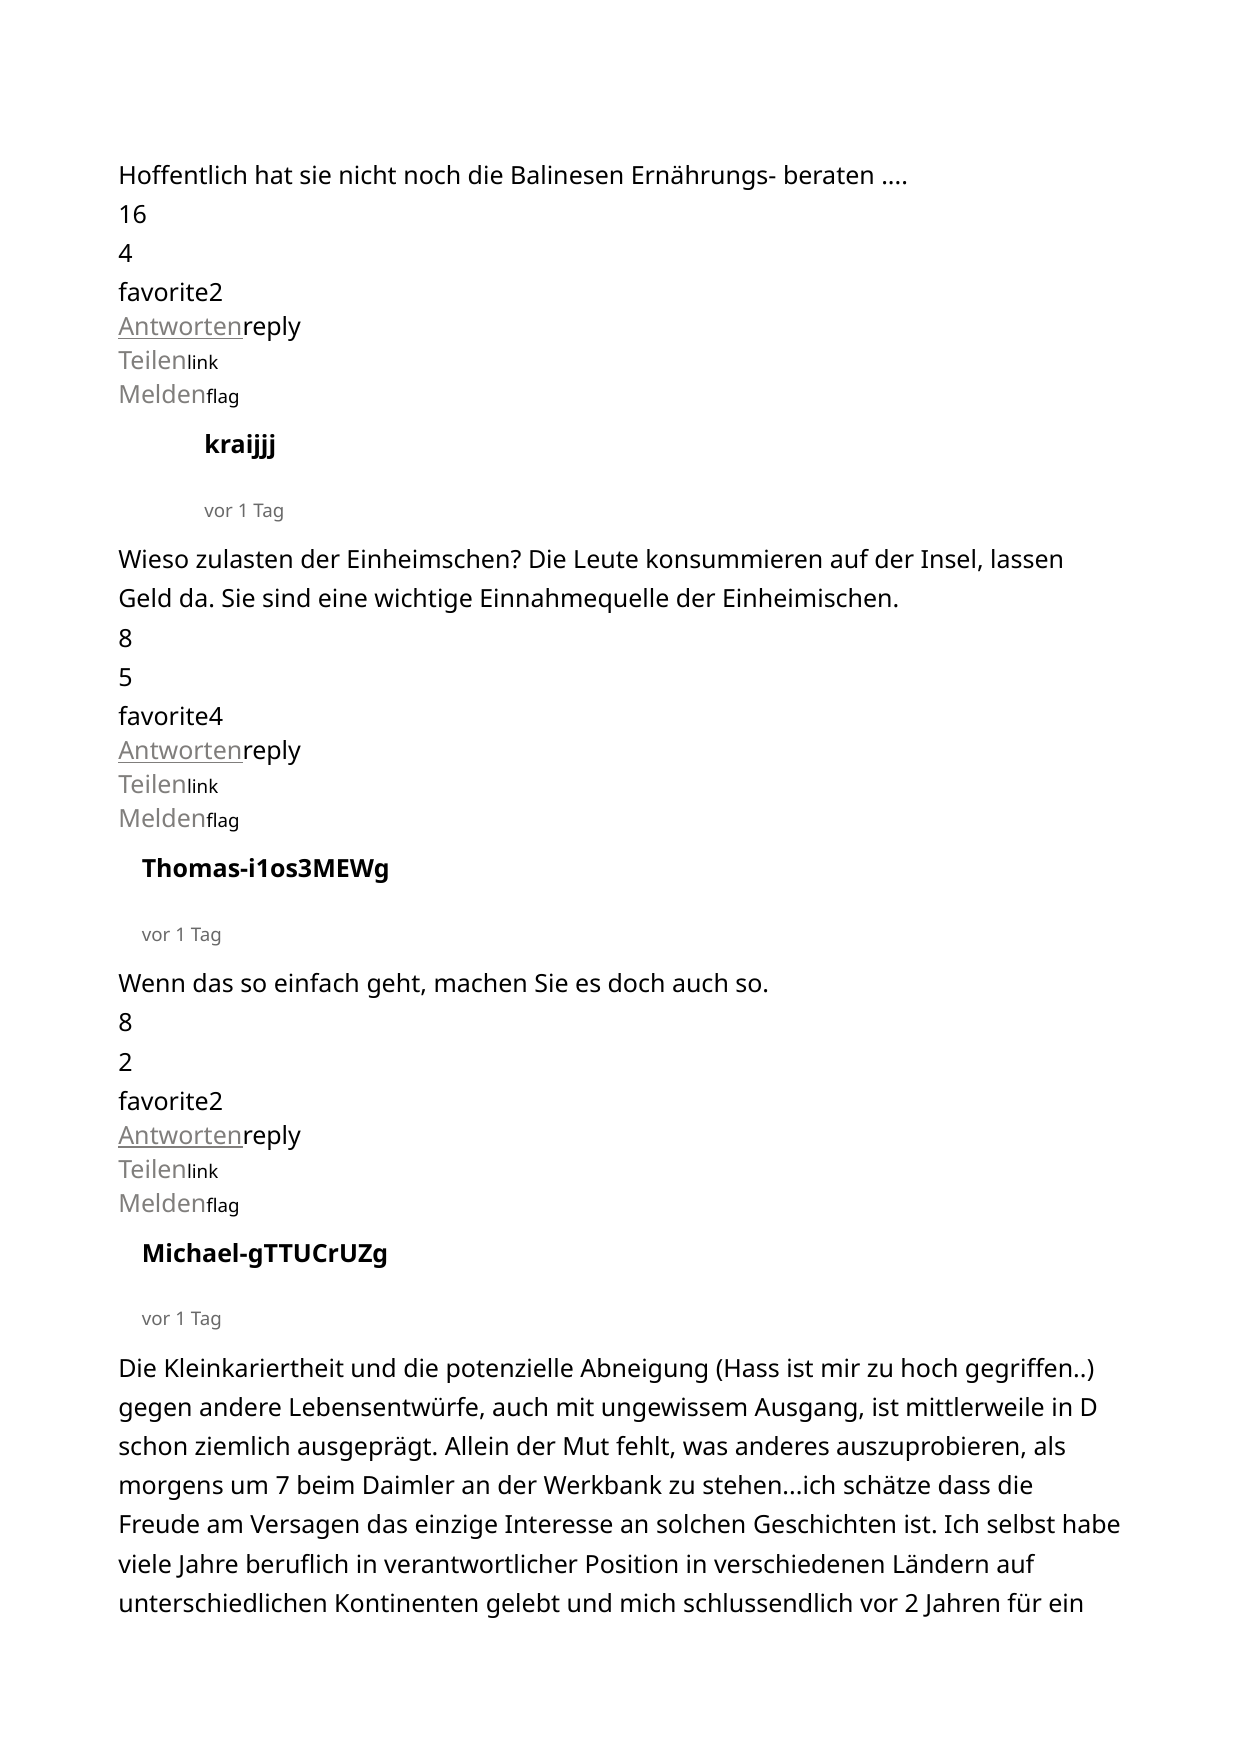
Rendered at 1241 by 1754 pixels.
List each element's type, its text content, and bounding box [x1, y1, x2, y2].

text Teilenlink [118, 767, 1122, 801]
text 2 [118, 1044, 1122, 1078]
text Antwortenreply [118, 309, 1122, 343]
text favorite4 [118, 699, 1122, 733]
text Antwortenreply [118, 733, 1122, 767]
text Michael-gTTUCrUZg [142, 1235, 1114, 1269]
text 4 [118, 236, 1122, 270]
text Teilenlink [118, 1151, 1122, 1186]
text Meldenflag [118, 801, 1122, 835]
text Die Kleinkariertheit und die potenzielle Abneigung (Hass ist mir zu hoch gegriffen..) gegen andere Lebensentwürfe, auch mit ungewissem Ausgang, ist mittlerweile in D schon ziemlich ausgeprägt. Allein der Mut fehlt, was anderes auszuprobieren, als morgens um 7 beim Daimler an der Werkbank zu stehen...ich schätze dass die Freude am Versagen das einzige Interesse an solchen Geschichten ist. Ich selbst habe viele Jahre beruflich in verantwortlicher Position in verschiedenen Ländern auf unterschiedlichen Kontinenten gelebt und mich schlussendlich vor 2 Jahren für ein [118, 1351, 1122, 1619]
text Meldenflag [118, 377, 1122, 411]
text kraijjj [204, 427, 1114, 461]
text favorite2 [118, 275, 1122, 309]
text 5 [118, 659, 1122, 693]
text vor 1 Tag [204, 497, 1117, 523]
text 16 [118, 196, 1122, 231]
text 8 [118, 1005, 1122, 1039]
text vor 1 Tag [142, 1306, 1117, 1331]
text Hoffentlich hat sie nicht noch die Balinesen Ernährungs- beraten .... [118, 118, 1122, 191]
text Antwortenreply [118, 1117, 1122, 1151]
text Teilenlink [118, 343, 1122, 377]
text vor 1 Tag [142, 921, 1117, 946]
text Wieso zulasten der Einheimschen? Die Leute konsummieren auf der Insel, lassen Geld da. Sie sind eine wichtige Einnahmequelle der Einheimischen. [118, 542, 1122, 615]
text Thomas-i1os3MEWg [142, 851, 1114, 884]
text favorite2 [118, 1083, 1122, 1117]
text 8 [118, 620, 1122, 654]
text Meldenflag [118, 1186, 1122, 1219]
text Wenn das so einfach geht, machen Sie es doch auch so. [118, 966, 1122, 1000]
